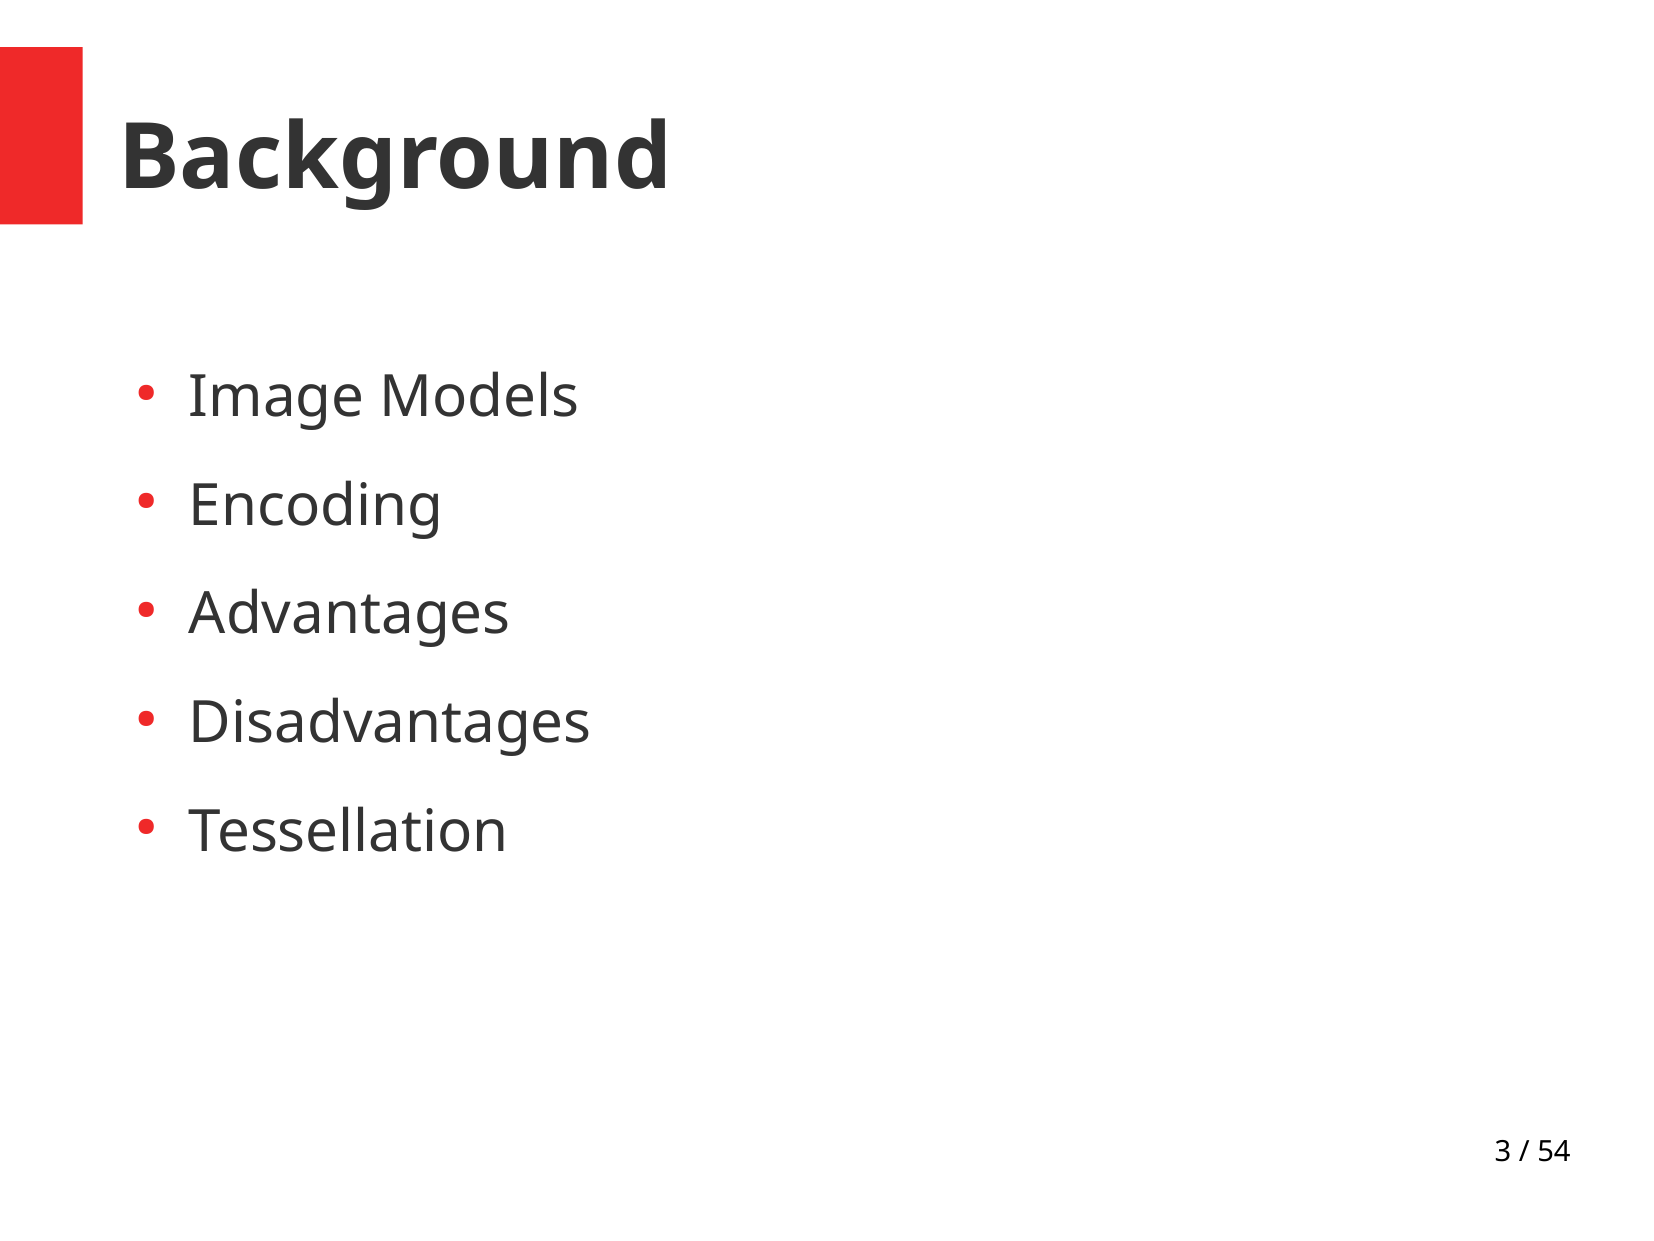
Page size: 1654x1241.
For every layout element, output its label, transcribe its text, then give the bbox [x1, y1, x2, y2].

title Background [118, 49, 1571, 257]
list Image Models Encoding Advantages Disadvantages Tessellation [118, 354, 1536, 1074]
